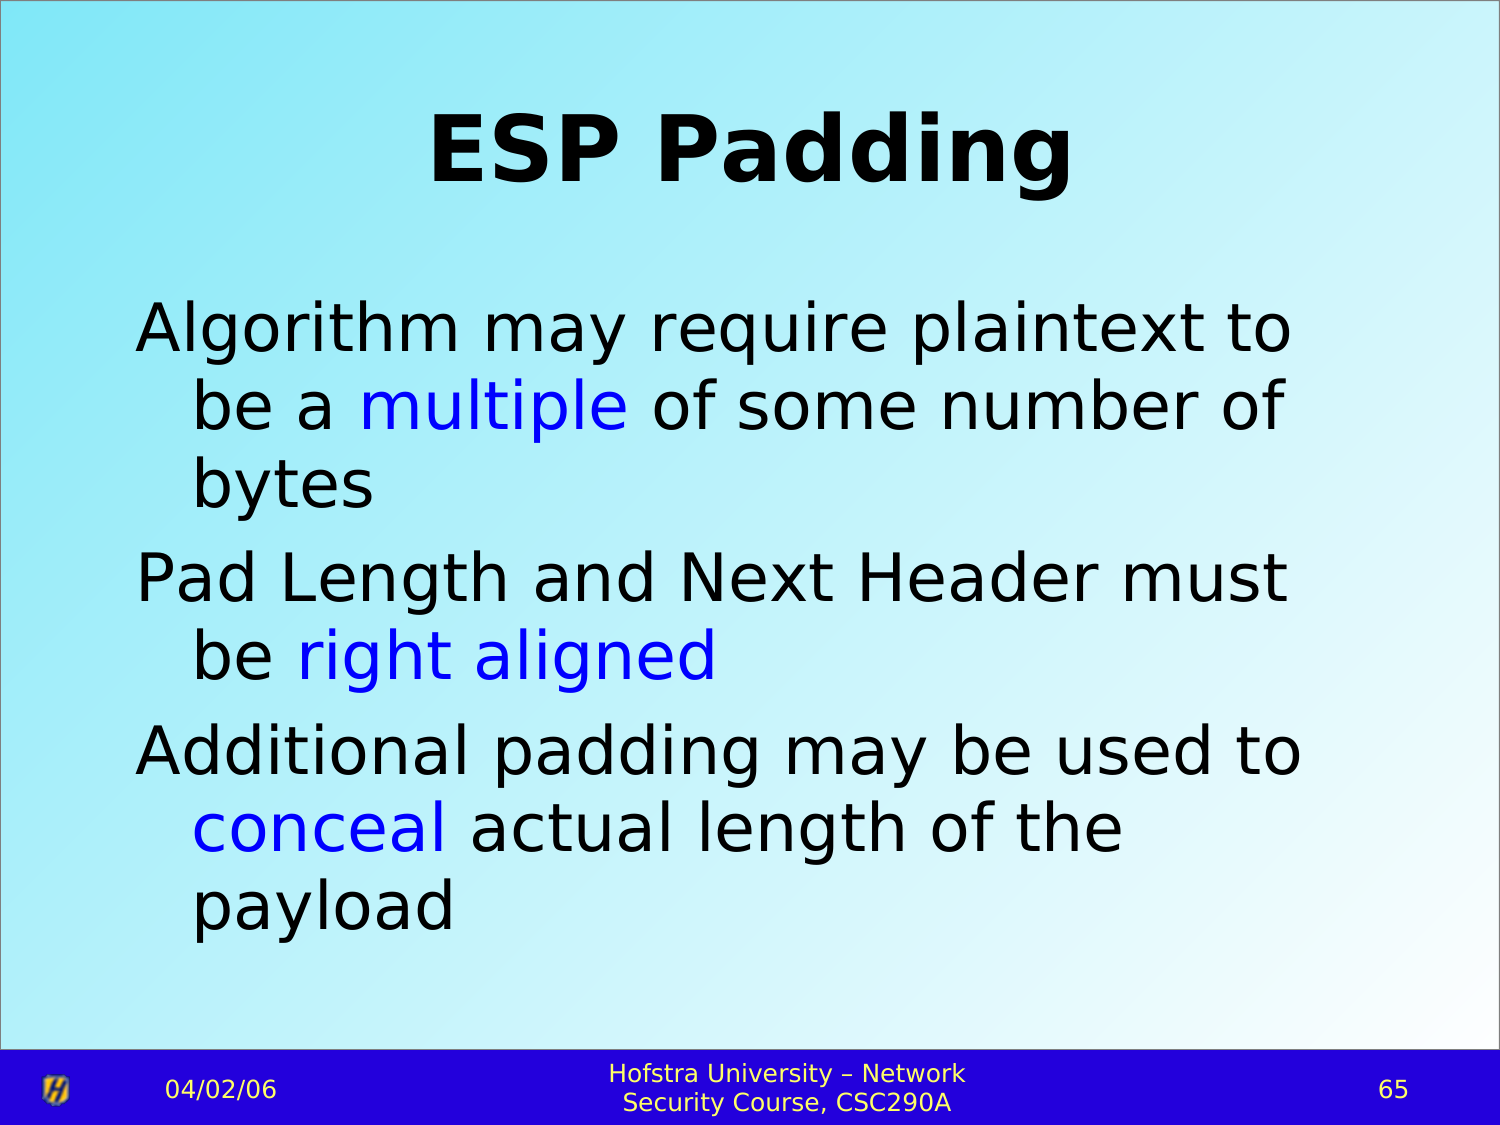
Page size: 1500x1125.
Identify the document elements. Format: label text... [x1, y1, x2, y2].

picture [37, 1072, 76, 1110]
list Algorithm may require plaintext to be a multiple of some number of bytes Pad Length and Next Header must be right aligned Additional padding may be used to conceal actual length of the payload [120, 282, 1396, 958]
title ESP Padding [112, 85, 1391, 212]
